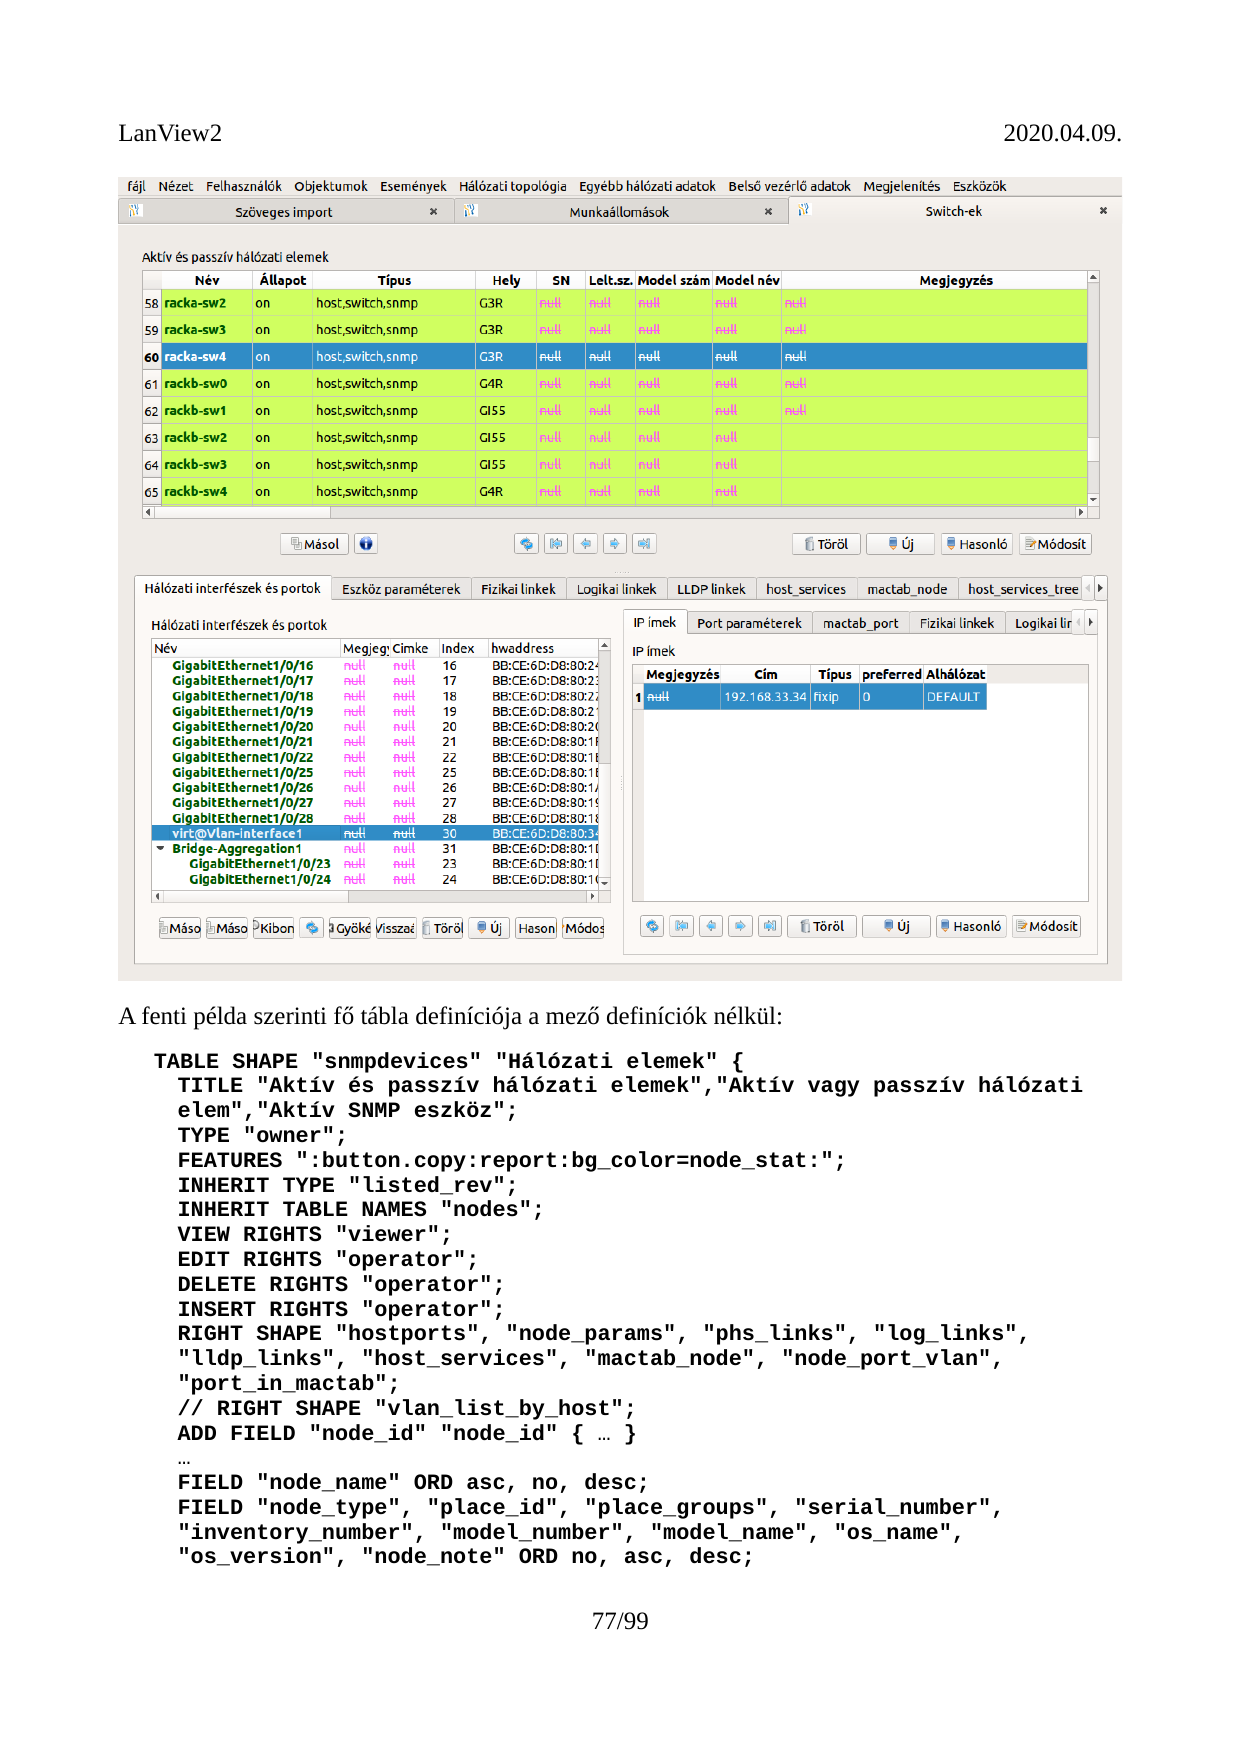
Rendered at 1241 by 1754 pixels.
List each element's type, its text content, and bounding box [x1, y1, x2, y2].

text TYPE "owner"; [177, 1124, 1122, 1149]
text INHERIT TABLE NAMES "nodes"; [177, 1199, 1122, 1223]
text // RIGHT SHAPE "vlan_list_by_host"; [177, 1397, 1122, 1422]
text A fenti példa szerinti fő tábla definíciója a mező definíciók nélkül: [118, 1001, 1122, 1029]
text TABLE SHAPE "snmpdevices" "Hálózati elemek" { [153, 1050, 1122, 1075]
text FIELD "node_type", "place_id", "place_groups", "serial_number", "inventory_number", "model_number", "model_name", "os_name", "os_version", "node_note" ORD no, asc, desc; [177, 1496, 1122, 1571]
text INHERIT TYPE "listed_rev"; [177, 1174, 1122, 1199]
text … [177, 1447, 1122, 1471]
picture [118, 177, 1123, 981]
text INSERT RIGHTS "operator"; [177, 1298, 1122, 1323]
text ADD FIELD "node_id" "node_id" { … } [177, 1422, 1122, 1447]
text FIELD "node_name" ORD asc, no, desc; [177, 1471, 1122, 1496]
text VIEW RIGHTS "viewer"; [177, 1223, 1122, 1248]
text DELETE RIGHTS "operator"; [177, 1273, 1122, 1298]
text RIGHT SHAPE "hostports", "node_params", "phs_links", "log_links", "lldp_links", "host_services", "mactab_node", "node_port_vlan", "port_in_mactab"; [177, 1323, 1122, 1397]
text EDIT RIGHTS "operator"; [177, 1248, 1122, 1273]
text TITLE "Aktív és passzív hálózati elemek","Aktív vagy passzív hálózati elem","Aktív SNMP eszköz"; [177, 1075, 1122, 1124]
text FEATURES ":button.copy:report:bg_color=node_stat:"; [177, 1149, 1122, 1174]
